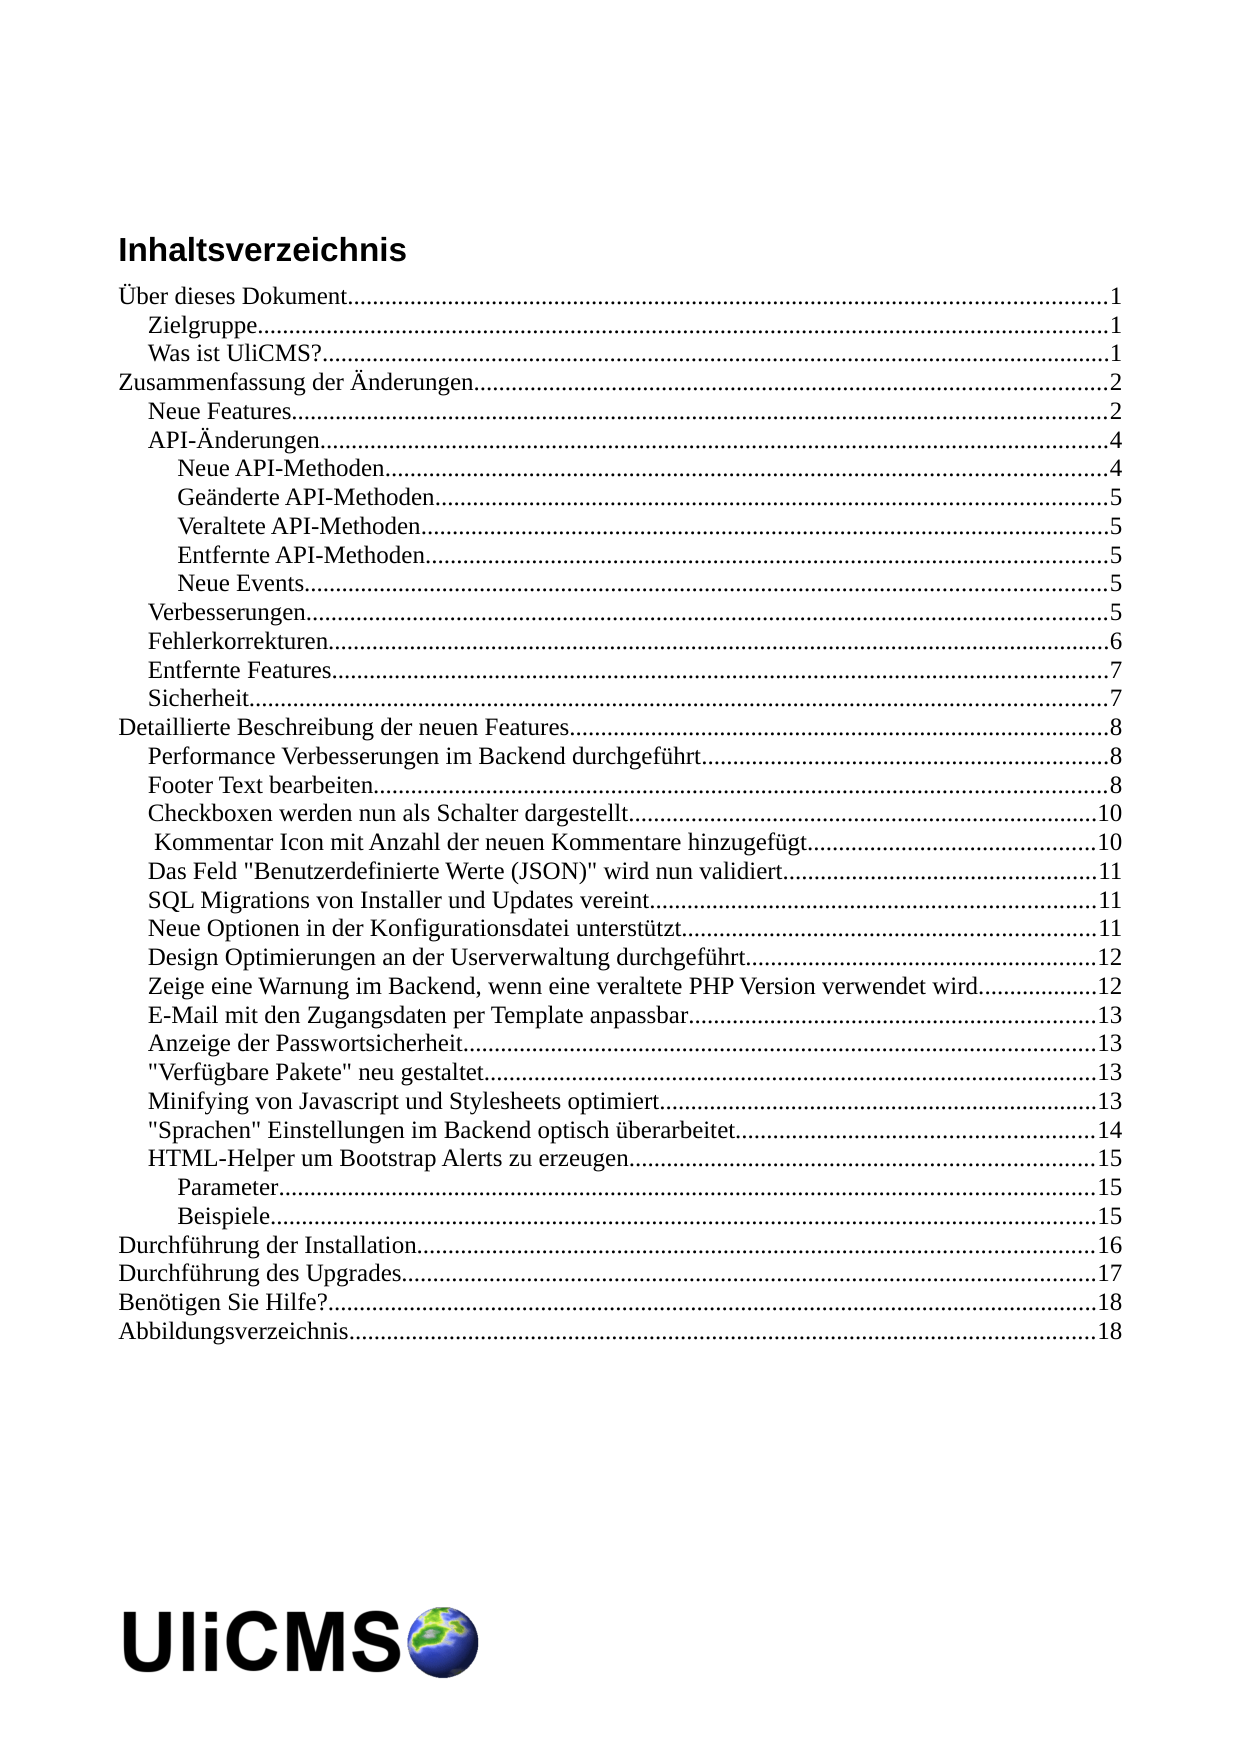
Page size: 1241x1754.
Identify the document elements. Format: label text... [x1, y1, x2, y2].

subtitle Inhaltsverzeichnis [118, 230, 1122, 268]
text Neue API-Methoden 4 [177, 453, 1122, 482]
text Veraltete API-Methoden 5 [177, 511, 1122, 540]
text Benötigen Sie Hilfe? 18 [118, 1287, 1122, 1316]
text Minifying von Javascript und Stylesheets optimiert 13 [148, 1086, 1122, 1115]
text Design Optimierungen an der Userverwaltung durchgeführt 12 [148, 942, 1122, 971]
text Neue Events 5 [177, 568, 1122, 597]
text Zusammenfassung der Änderungen 2 [118, 367, 1122, 396]
text Entfernte API-Methoden 5 [177, 540, 1122, 568]
text Zeige eine Warnung im Backend, wenn eine veraltete PHP Version verwendet wird. 12 [148, 971, 1122, 1000]
text Neue Features 2 [148, 396, 1122, 425]
text Beispiele 15 [177, 1201, 1122, 1230]
text Durchführung der Installation 16 [118, 1230, 1122, 1258]
text Abbildungsverzeichnis 18 [118, 1316, 1122, 1345]
text SQL Migrations von Installer und Updates vereint 11 [148, 885, 1122, 913]
text Neue Optionen in der Konfigurationsdatei unterstützt 11 [148, 913, 1122, 942]
text E-Mail mit den Zugangsdaten per Template anpassbar 13 [148, 1000, 1122, 1028]
text Durchführung des Upgrades 17 [118, 1258, 1122, 1287]
text "Sprachen" Einstellungen im Backend optisch überarbeitet 14 [148, 1115, 1122, 1143]
text Fehlerkorrekturen 6 [148, 626, 1122, 655]
text "Verfügbare Pakete" neu gestaltet 13 [148, 1057, 1122, 1086]
text Detaillierte Beschreibung der neuen Features 8 [118, 712, 1122, 741]
text Entfernte Features 7 [148, 655, 1122, 683]
text Performance Verbesserungen im Backend durchgeführt 8 [148, 741, 1122, 770]
text Verbesserungen 5 [148, 597, 1122, 626]
text Was ist UliCMS? 1 [148, 338, 1122, 367]
text Footer Text bearbeiten 8 [148, 770, 1122, 798]
text Sicherheit 7 [148, 683, 1122, 712]
text Parameter 15 [177, 1172, 1122, 1201]
text Zielgruppe 1 [148, 310, 1122, 338]
text Anzeige der Passwortsicherheit 13 [148, 1028, 1122, 1057]
text Über dieses Dokument 1 [118, 281, 1122, 310]
text API-Änderungen 4 [148, 425, 1122, 453]
text Checkboxen werden nun als Schalter dargestellt 10 [148, 798, 1122, 827]
text Geänderte API-Methoden 5 [177, 482, 1122, 511]
text HTML-Helper um Bootstrap Alerts zu erzeugen 15 [148, 1143, 1122, 1172]
text Das Feld "Benutzerdefinierte Werte (JSON)" wird nun validiert 11 [148, 856, 1122, 885]
text Kommentar Icon mit Anzahl der neuen Kommentare hinzugefügt 10 [148, 827, 1122, 856]
picture [118, 1607, 479, 1681]
